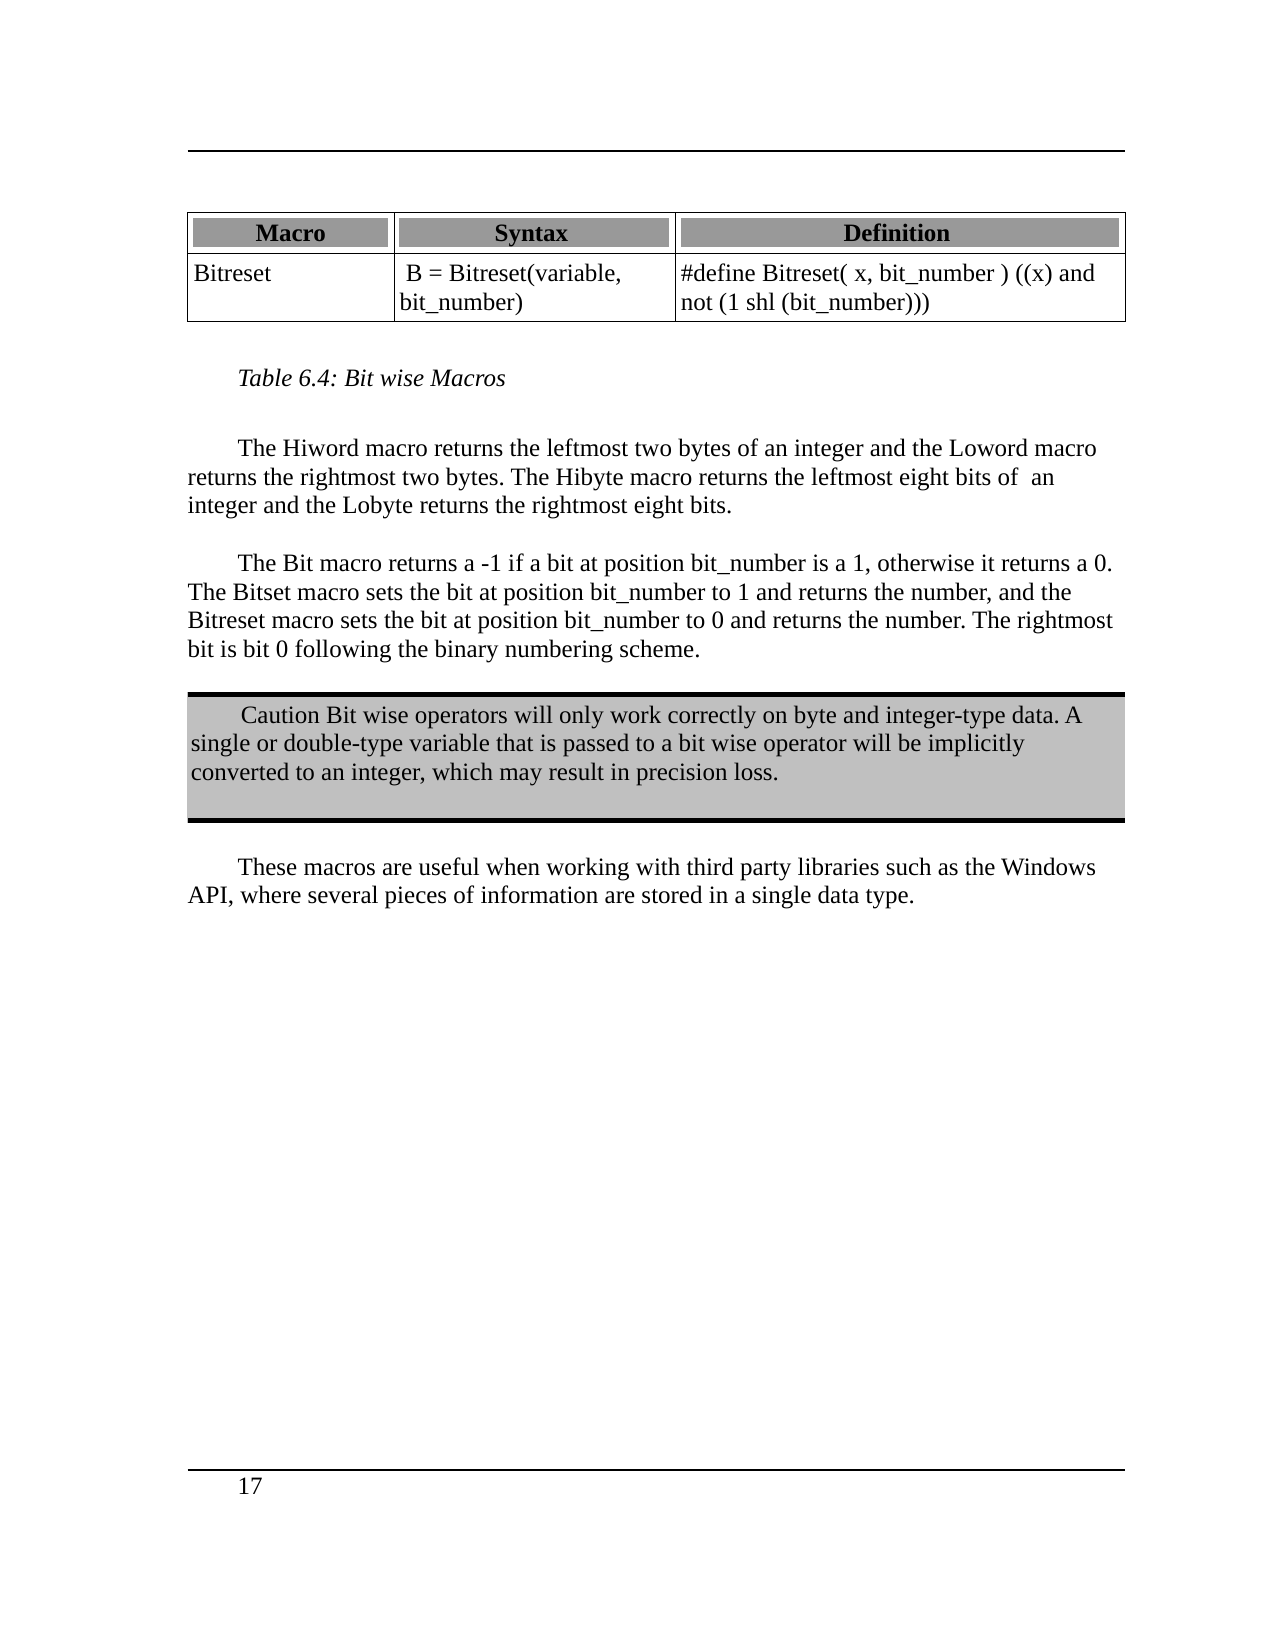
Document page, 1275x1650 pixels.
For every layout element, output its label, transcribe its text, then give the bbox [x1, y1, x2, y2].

text Table 6.4: Bit wise Macros [187, 363, 1125, 392]
table_cell #define Bitreset( x, bit_number ) ((x) and not (1 shl (bit_number))) [676, 254, 1125, 321]
text The Hiword macro returns the leftmost two bytes of an integer and the Loword macro returns the rightmost two bytes. The Hibyte macro returns the leftmost eight bits of an integer and the Lobyte returns the rightmost eight bits. [187, 433, 1125, 519]
table_cell Bitreset [188, 254, 394, 321]
text These macros are useful when working with third party libraries such as the Windows API, where several pieces of information are stored in a single data type. [187, 852, 1125, 909]
text The Bit macro returns a -1 if a bit at position bit_number is a 1, otherwise it returns a 0. The Bitset macro sets the bit at position bit_number to 1 and returns the number, and the Bitreset macro sets the bit at position bit_number to 0 and returns the number. The rightmost bit is bit 0 following the binary numbering scheme. [187, 548, 1125, 663]
table_header Definition [676, 213, 1125, 252]
table_header Syntax [395, 213, 675, 252]
table_header Macro [188, 213, 394, 252]
table_cell B = Bitreset(variable, bit_number) [395, 254, 675, 321]
text Caution Bit wise operators will only work correctly on byte and integer-type data. A single or double-type variable that is passed to a bit wise operator will be implicitly converted to an integer, which may result in precision loss. [187, 693, 1125, 778]
